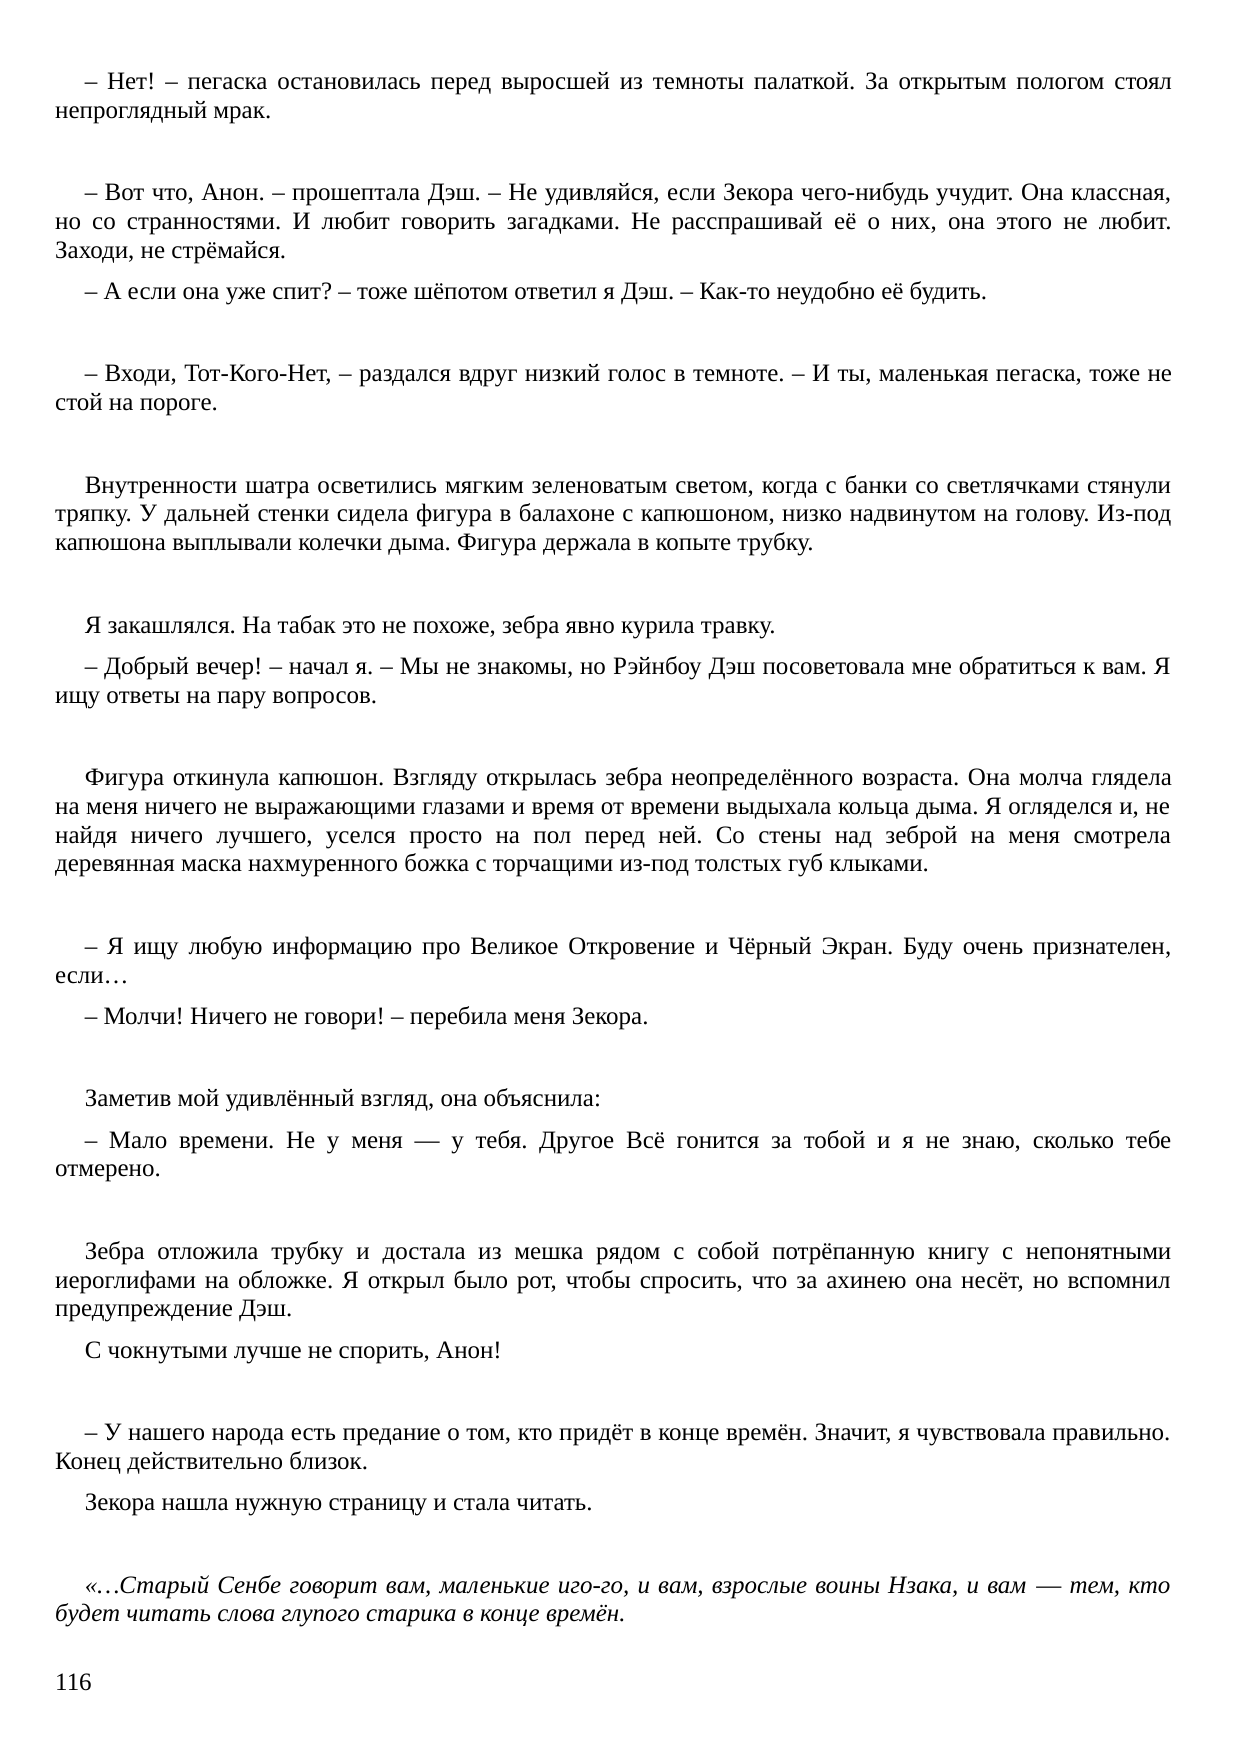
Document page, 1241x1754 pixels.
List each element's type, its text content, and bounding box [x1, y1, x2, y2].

text Фигура откинула капюшон. Взгляду открылась зебра неопределённого возраста. Она молча глядела на меня ничего не выражающими глазами и время от времени выдыхала кольца дыма. Я огляделся и, не найдя ничего лучшего, уселся просто на пол перед ней. Со стены над зеброй на меня смотрела деревянная маска нахмуренного божка с торчащими из-под толстых губ клыками. [55, 762, 1173, 877]
text – Добрый вечер! – начал я. – Мы не знакомы, но Рэйнбоу Дэш посоветовала мне обратиться к вам. Я ищу ответы на пару вопросов. [55, 651, 1173, 708]
text Зекора нашла нужную страницу и стала читать. [55, 1487, 1173, 1516]
text Внутренности шатра осветились мягким зеленоватым светом, когда с банки со светлячками стянули тряпку. У дальней стенки сидела фигура в балахоне с капюшоном, низко надвинутом на голову. Из-под капюшона выплывали колечки дыма. Фигура держала в копыте трубку. [55, 470, 1173, 556]
text – У нашего народа есть предание о том, кто придёт в конце времён. Значит, я чувствовала правильно. Конец действительно близок. [55, 1417, 1173, 1475]
text Зебра отложила трубку и достала из мешка рядом с собой потрёпанную книгу с непонятными иероглифами на обложке. Я открыл было рот, чтобы спросить, что за ахинею она несёт, но вспомнил предупреждение Дэш. [55, 1236, 1173, 1322]
text С чокнутыми лучше не спорить, Анон! [55, 1335, 1173, 1363]
text – Молчи! Ничего не говори! – перебила меня Зекора. [55, 1001, 1173, 1030]
text Заметив мой удивлённый взгляд, она объяснила: [55, 1083, 1173, 1112]
text – А если она уже спит? – тоже шёпотом ответил я Дэш. – Как-то неудобно её будить. [55, 276, 1173, 305]
text Я закашлялся. На табак это не похоже, зебра явно курила травку. [55, 610, 1173, 638]
text – Нет! – пегаска остановилась перед выросшей из темноты палаткой. За открытым пологом стоял непроглядный мрак. [55, 66, 1173, 123]
text – Я ищу любую информацию про Великое Откровение и Чёрный Экран. Буду очень признателен, если… [55, 931, 1173, 988]
text – Входи, Тот-Кого-Нет, – раздался вдруг низкий голос в темноте. – И ты, маленькая пегаска, тоже не стой на пороге. [55, 358, 1173, 416]
text «…Старый Сенбе говорит вам, маленькие иго-го, и вам, взрослые воины Нзака, и вам — тем, кто будет читать слова глупого старика в конце времён. [55, 1570, 1173, 1627]
text – Вот что, Анон. – прошептала Дэш. – Не удивляйся, если Зекора чего-нибудь учудит. Она классная, но со странностями. И любит говорить загадками. Не расспрашивай её о них, она этого не любит. Заходи, не стрёмайся. [55, 177, 1173, 263]
text – Мало времени. Не у меня — у тебя. Другое Всё гонится за тобой и я не знаю, сколько тебе отмерено. [55, 1125, 1173, 1182]
